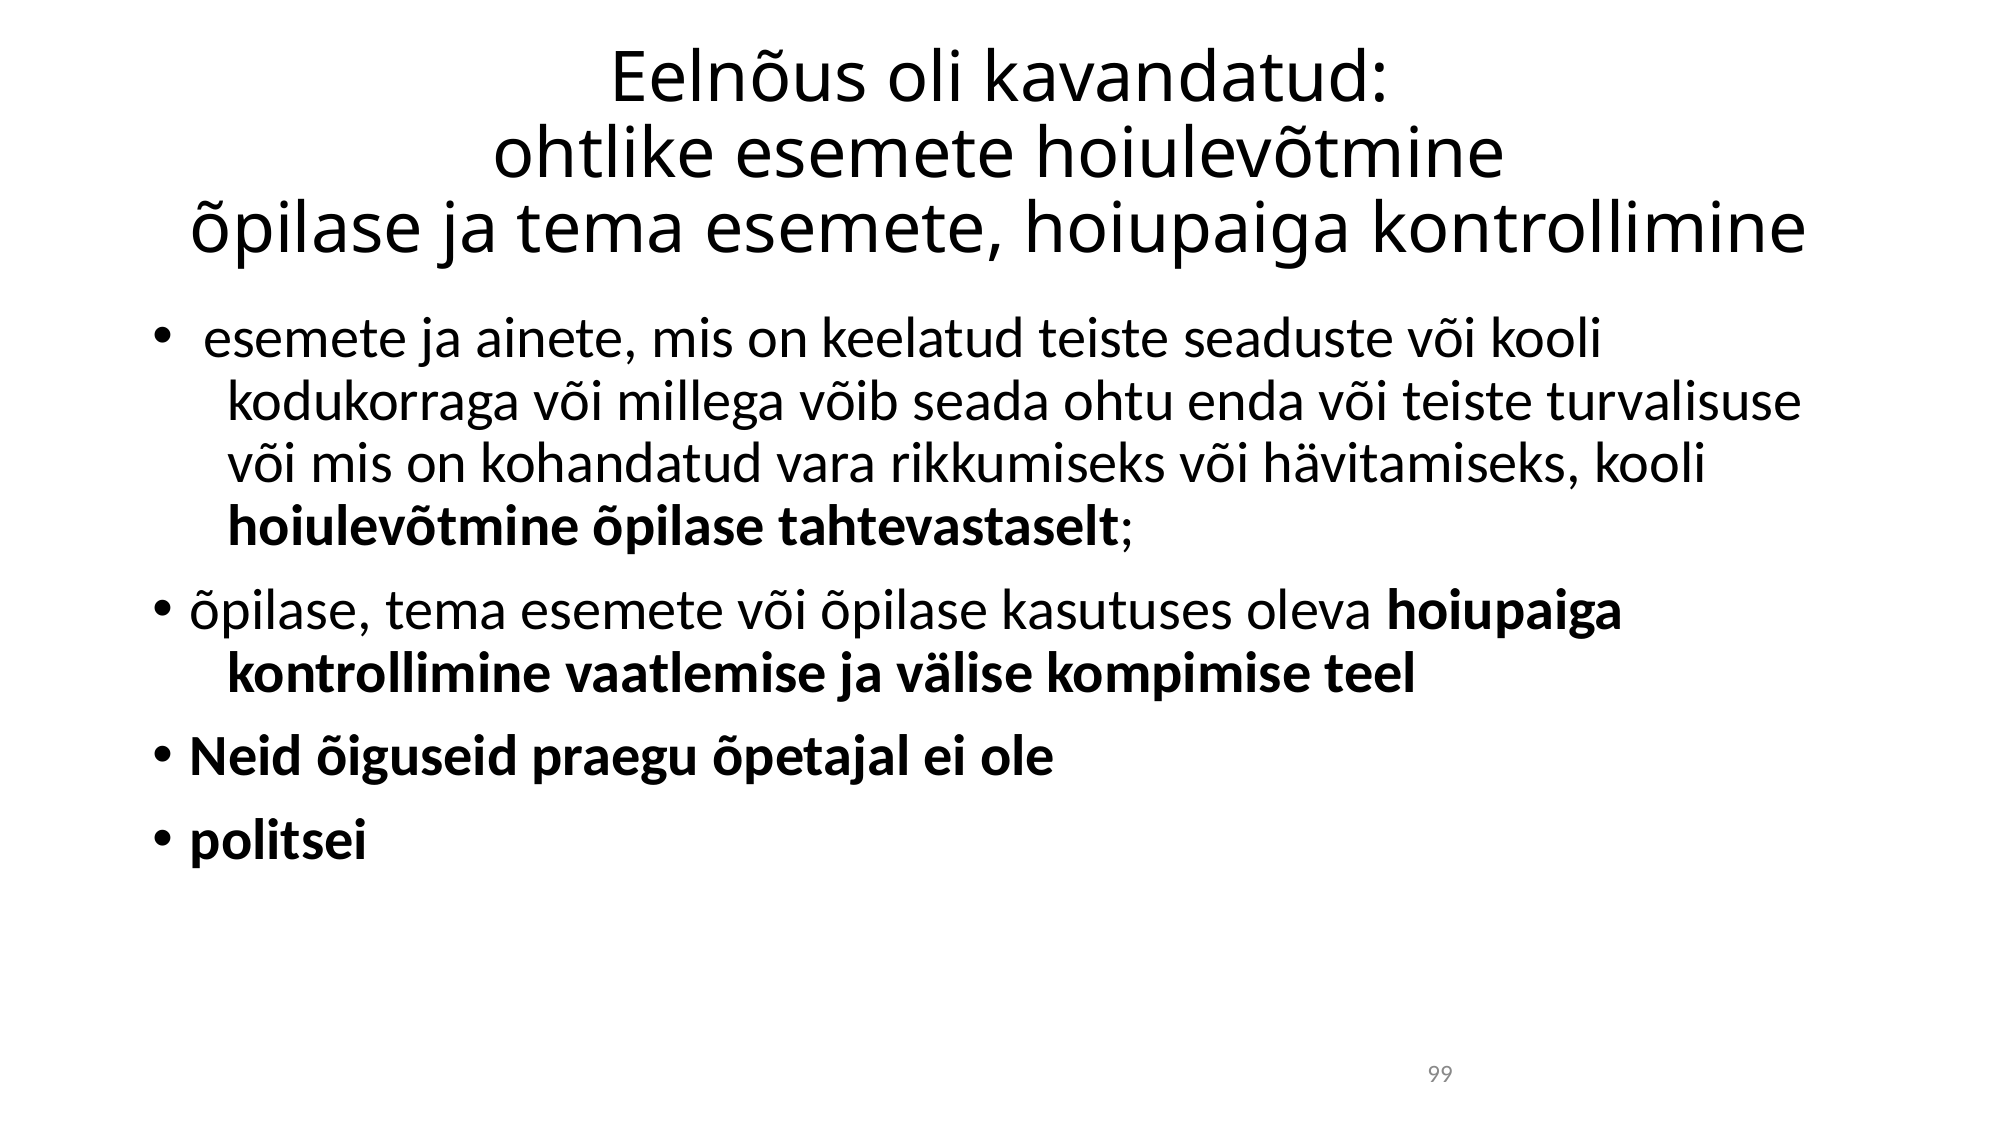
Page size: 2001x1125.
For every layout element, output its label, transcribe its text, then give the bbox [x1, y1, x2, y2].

title Eelnõus oli kavandatud: ohtlike esemete hoiulevõtmine õpilase ja tema esemete, hoiupaiga kontrollimine [137, 31, 1863, 278]
text_box 107 [1412, 1042, 1863, 1103]
list esemete ja ainete, mis on keelatud teiste seaduste või kooli kodukorraga või millega võib seada ohtu enda või teiste turvalisuse või mis on kohandatud vara rikkumiseks või hävitamiseks, kooli hoiulevõtmine õpilase tahtevastaselt; õpilase, tema esemete või õpilase kasutuses oleva hoiupaiga kontrollimine vaatlemise ja välise kompimise teel Neid õiguseid praegu õpetajal ei ole politsei [137, 299, 1863, 1014]
